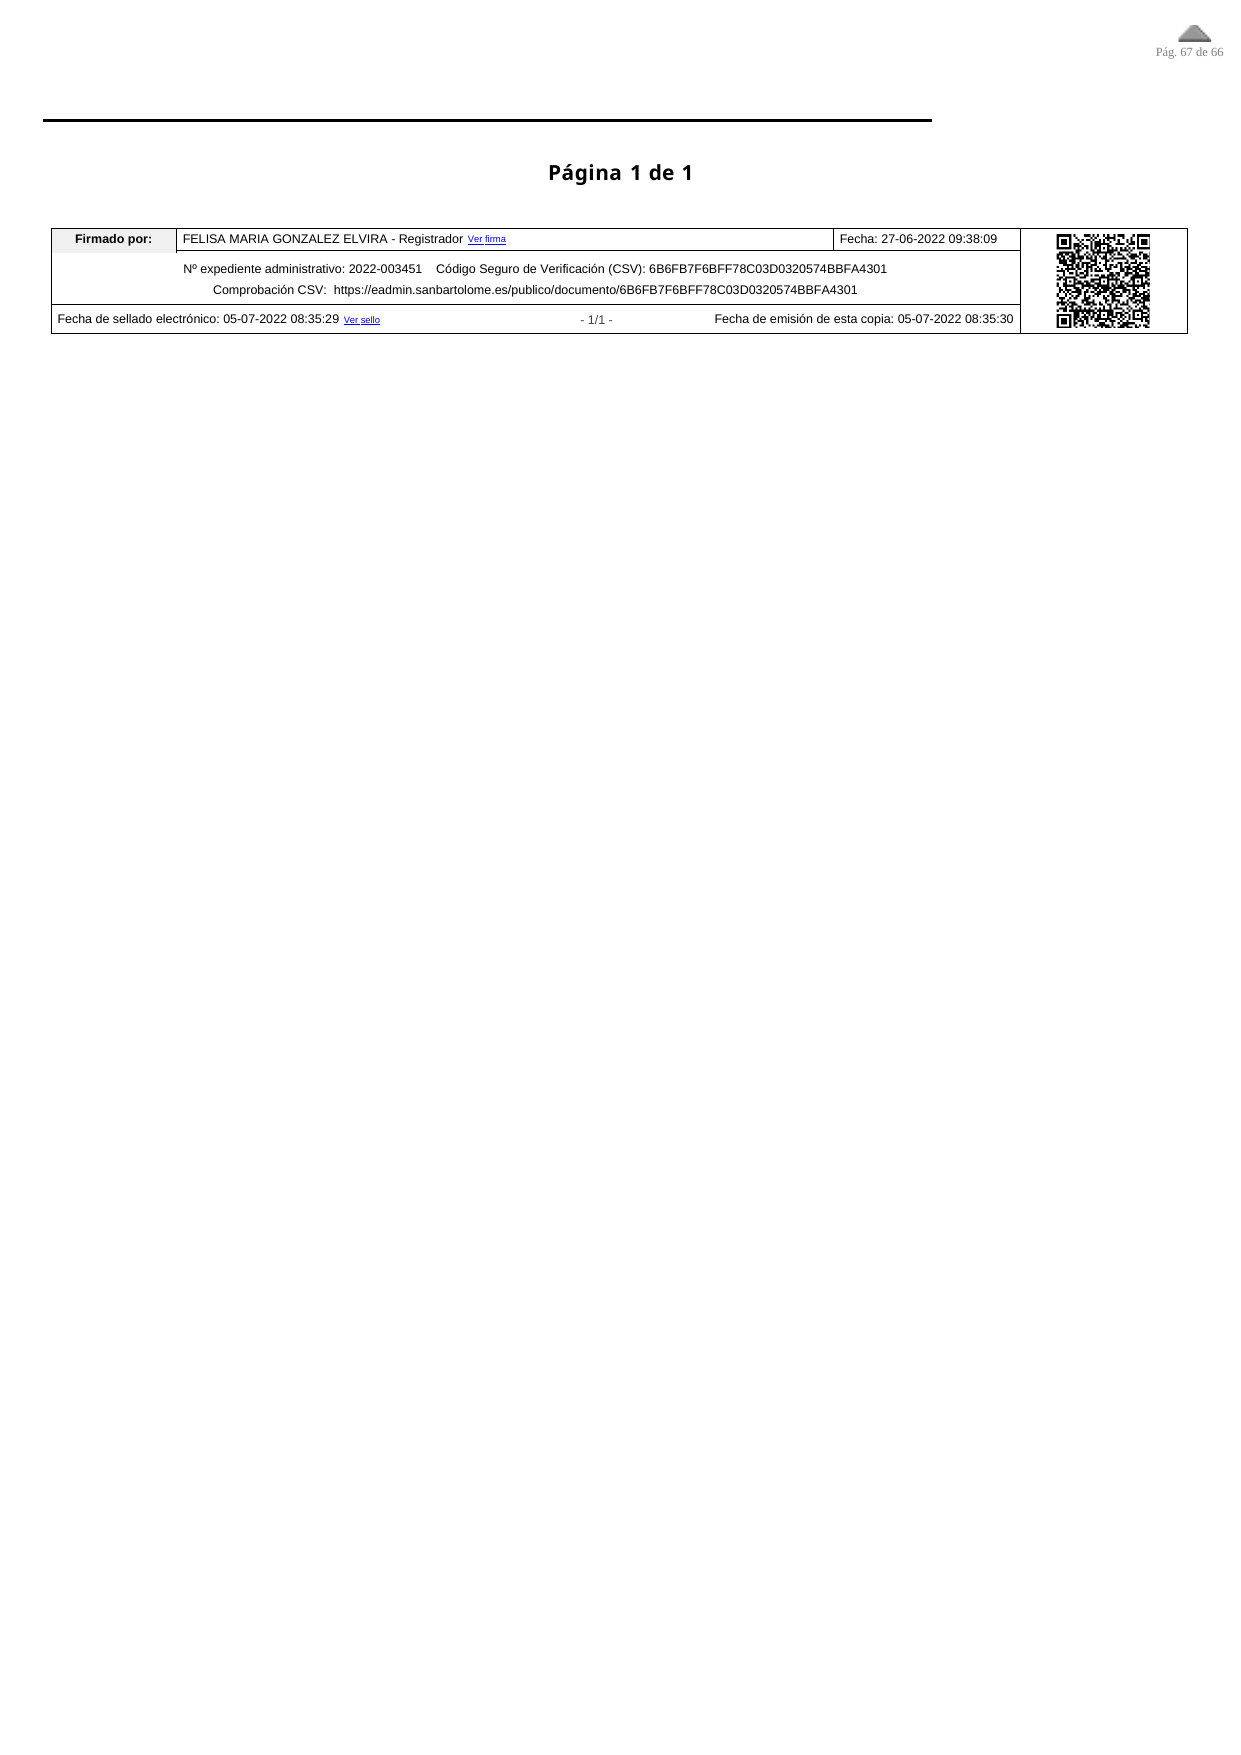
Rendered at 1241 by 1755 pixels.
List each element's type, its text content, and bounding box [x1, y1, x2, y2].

text Página 1 de 1 [42, 158, 1199, 187]
table_header FELISA MARIA GONZALEZ ELVIRA - Registrador Ver firma [177, 229, 833, 250]
table_cell Fecha de sellado electrónico: 05-07-2022 08:35:29 Ver sello - 1/1 - Fecha de emisión de esta copia: 05-07-2022 08:35:30 [52, 305, 1020, 332]
table_header Fecha: 27-06-2022 09:38:09 [834, 229, 1020, 250]
table_cell Nº expediente administrativo: 2022-003451 Código Seguro de Verificación (CSV): 6B6FB7F6BFF78C03D0320574BBFA4301 Comprobación CSV: https://eadmin.sanbartolome.es/publico/documento/6B6FB7F6BFF78C03D0320574BBFA4301 [52, 251, 1020, 304]
picture [1056, 234, 1150, 328]
picture [1177, 25, 1212, 42]
table_header Firmado por: [52, 229, 176, 250]
table_header [1021, 229, 1187, 332]
